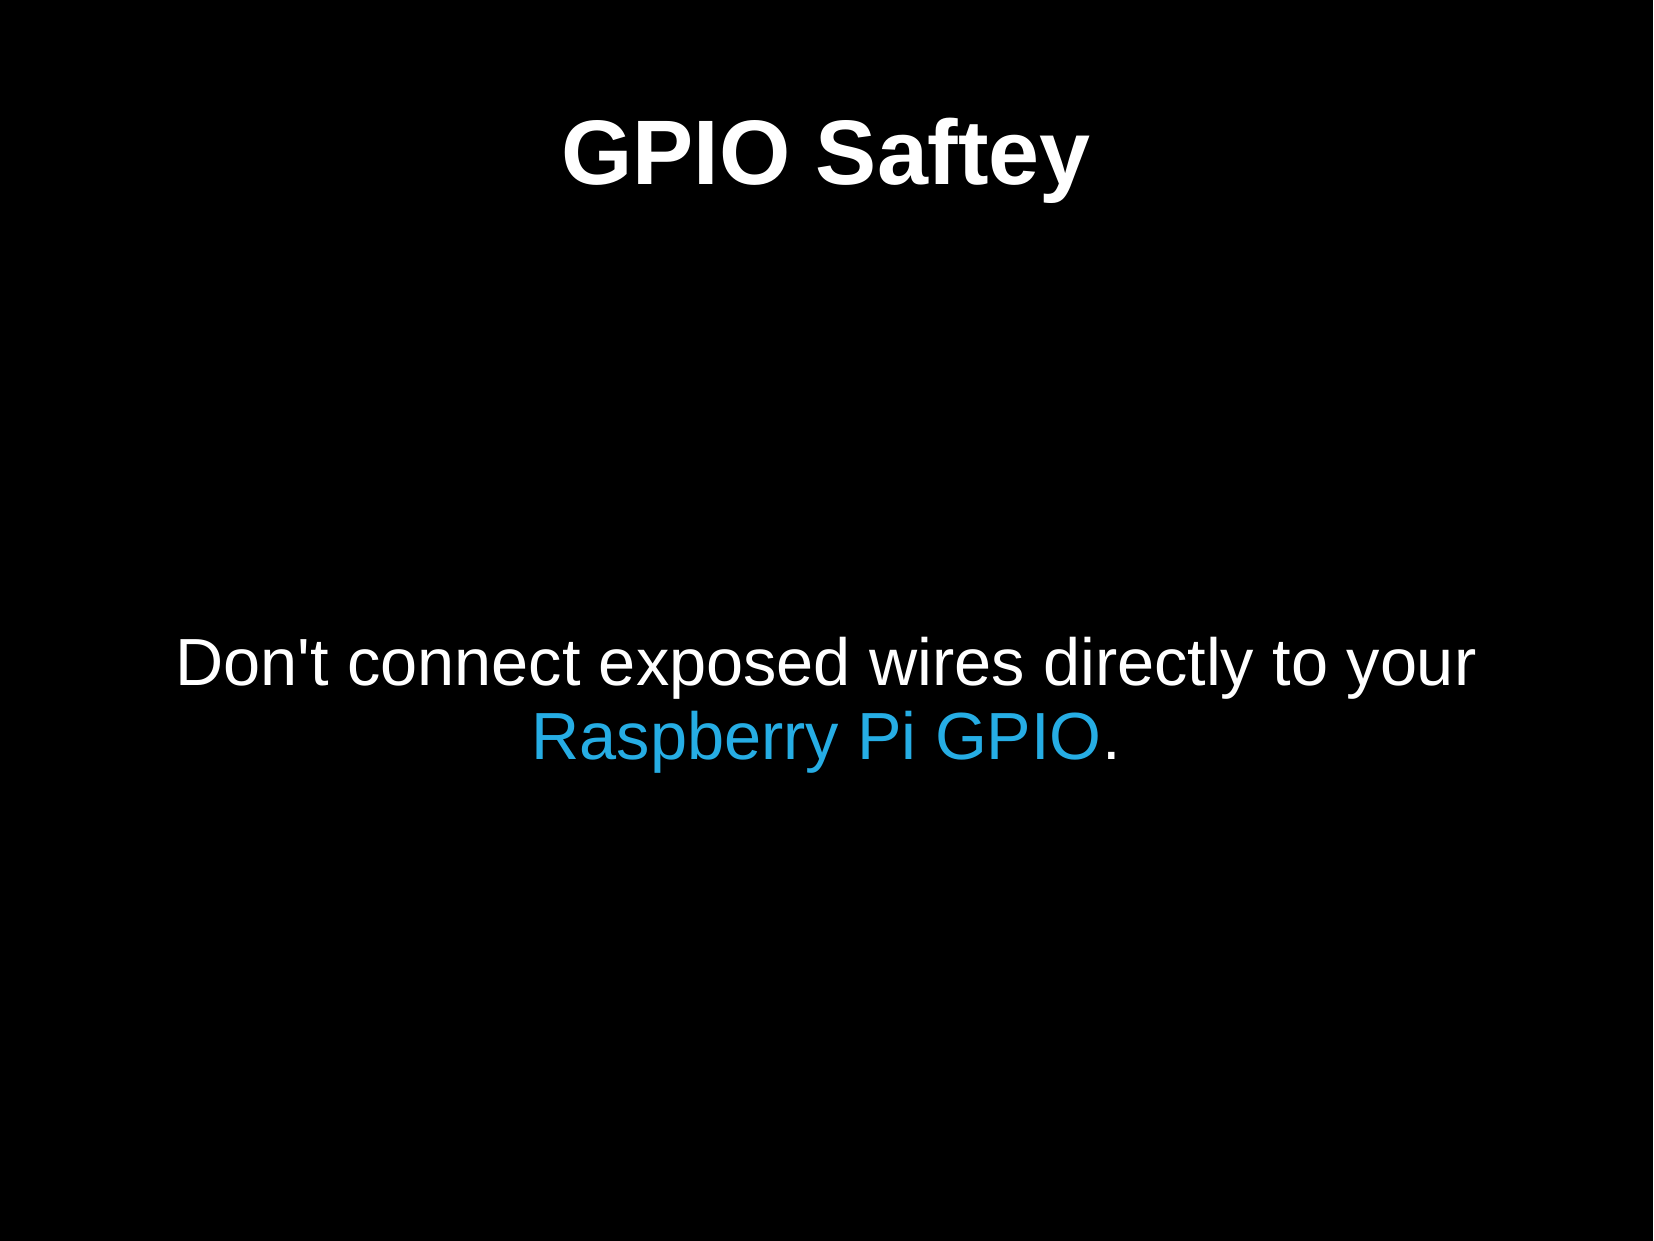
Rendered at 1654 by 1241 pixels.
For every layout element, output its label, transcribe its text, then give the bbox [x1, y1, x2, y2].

title GPIO Saftey [82, 49, 1571, 257]
subtitle Don't connect exposed wires directly to your Raspberry Pi GPIO. [82, 290, 1571, 1109]
